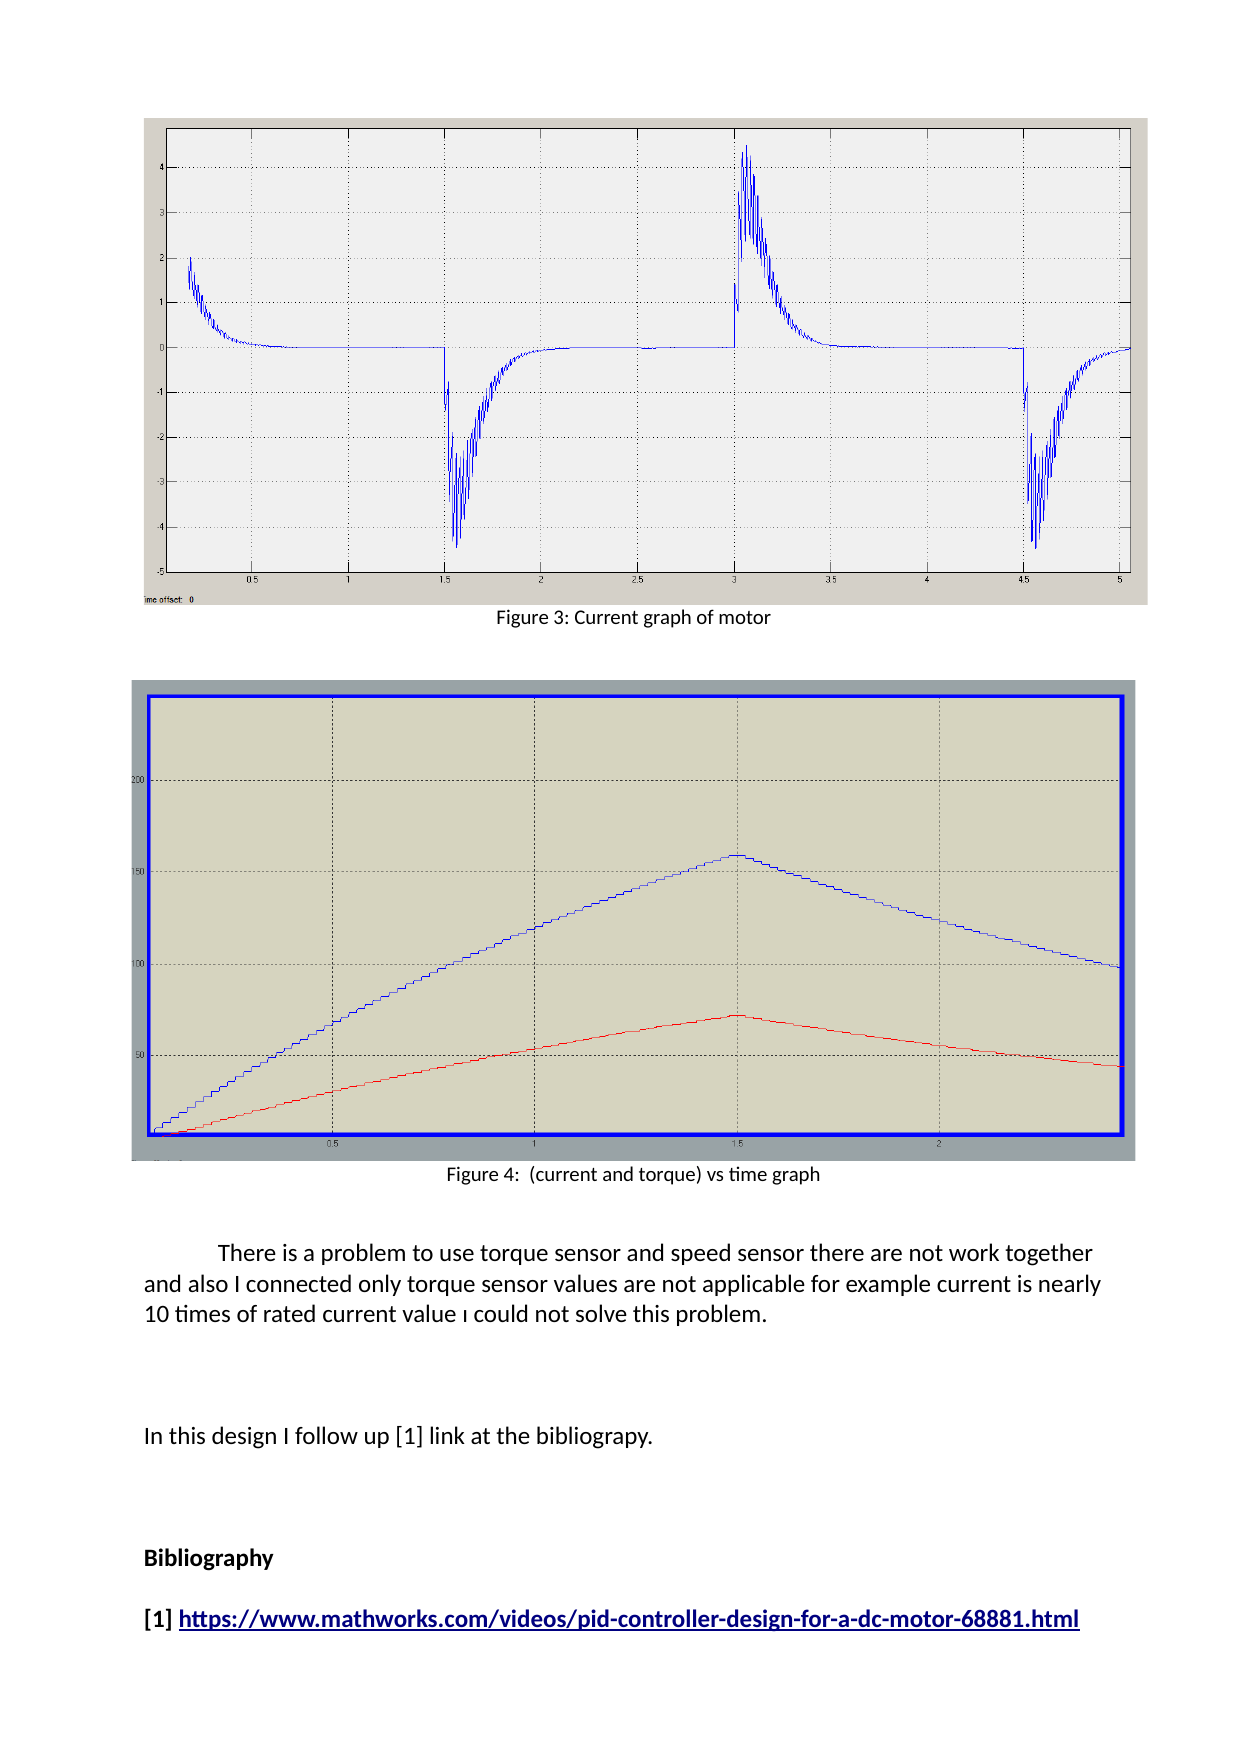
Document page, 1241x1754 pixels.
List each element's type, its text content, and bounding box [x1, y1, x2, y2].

text Bibliography [144, 1542, 1123, 1573]
text In this design I follow up [1] link at the bibliograpy. [144, 1420, 1123, 1451]
text There is a problem to use torque sensor and speed sensor there are not work together and also I connected only torque sensor values are not applicable for example current is nearly 10 times of rated current value ı could not solve this problem. [144, 1237, 1123, 1329]
text Figure 4: (current and torque) vs time graph [144, 1161, 1123, 1186]
picture [131, 680, 1136, 1161]
text Figure 3: Current graph of motor [144, 605, 1123, 630]
text [1] https://www.mathworks.com/videos/pid-controller-design-for-a-dc-motor-68881.html [144, 1603, 1123, 1634]
picture [143, 118, 1148, 605]
